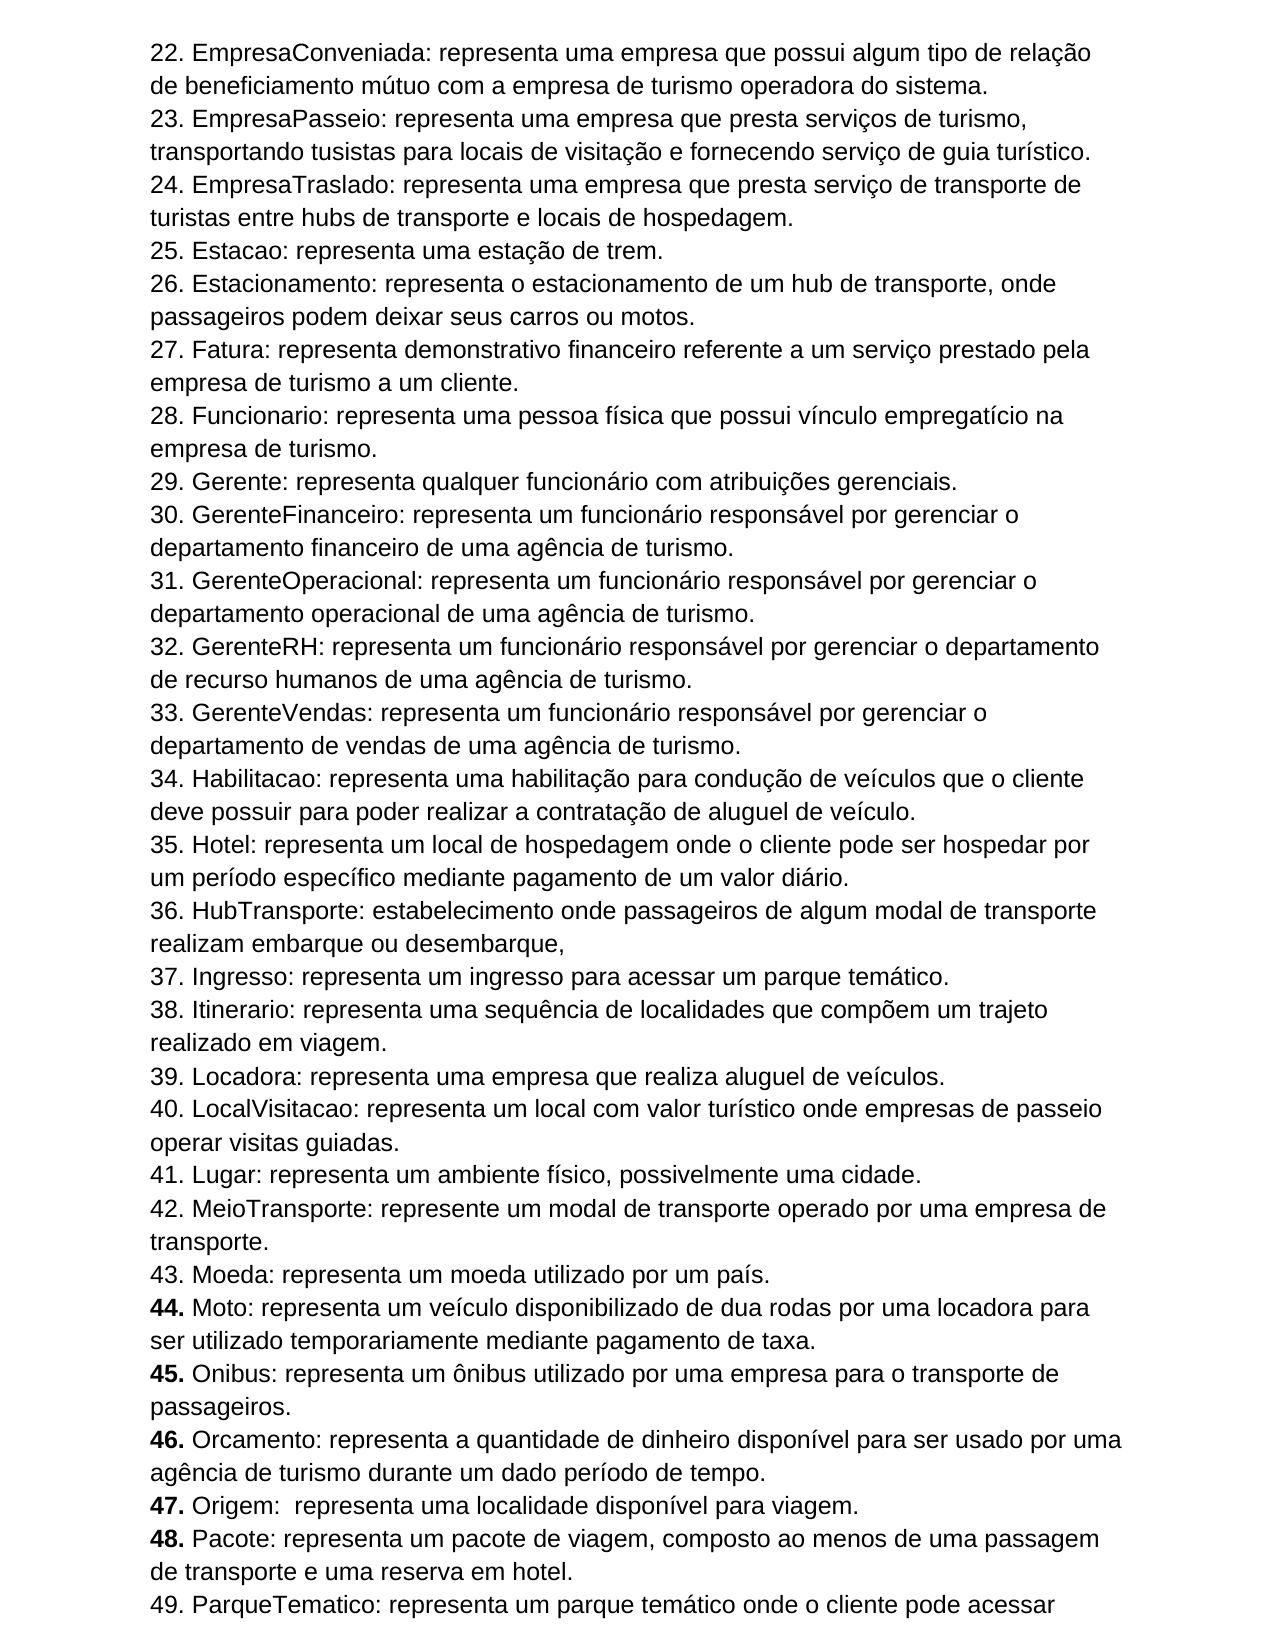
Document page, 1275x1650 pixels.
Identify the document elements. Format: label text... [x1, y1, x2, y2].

list Gerente: representa qualquer funcionário com atribuições gerenciais. [150, 467, 1125, 496]
list GerenteRH: representa um funcionário responsável por gerenciar o departamento de recurso humanos de uma agência de turismo. [150, 632, 1125, 694]
list Itinerario: representa uma sequência de localidades que compõem um trajeto realizado em viagem. [150, 995, 1125, 1057]
list EmpresaConveniada: representa uma empresa que possui algum tipo de relação de beneficiamento mútuo com a empresa de turismo operadora do sistema. [150, 38, 1125, 99]
list GerenteVendas: representa um funcionário responsável por gerenciar o departamento de vendas de uma agência de turismo. [150, 698, 1125, 760]
list Funcionario: representa uma pessoa física que possui vínculo empregatício na empresa de turismo. [150, 401, 1125, 463]
list GerenteFinanceiro: representa um funcionário responsável por gerenciar o departamento financeiro de uma agência de turismo. [150, 500, 1125, 562]
list Pacote: representa um pacote de viagem, composto ao menos de uma passagem de transporte e uma reserva em hotel. [150, 1524, 1125, 1586]
list ParqueTematico: representa um parque temático onde o cliente pode acessar [150, 1590, 1125, 1618]
list MeioTransporte: represente um modal de transporte operado por uma empresa de transporte. [150, 1193, 1125, 1255]
list Onibus: representa um ônibus utilizado por uma empresa para o transporte de passageiros. [150, 1359, 1125, 1420]
list Habilitacao: representa uma habilitação para condução de veículos que o cliente deve possuir para poder realizar a contratação de aluguel de veículo. [150, 764, 1125, 826]
list LocalVisitacao: representa um local com valor turístico onde empresas de passeio operar visitas guiadas. [150, 1094, 1125, 1156]
list Estacao: representa uma estação de trem. [150, 236, 1125, 265]
list Moeda: representa um moeda utilizado por um país. [150, 1259, 1125, 1288]
list Hotel: representa um local de hospedagem onde o cliente pode ser hospedar por um período específico mediante pagamento de um valor diário. [150, 830, 1125, 892]
list EmpresaPasseio: representa uma empresa que presta serviços de turismo, transportando tusistas para locais de visitação e fornecendo serviço de guia turístico. [150, 104, 1125, 166]
list EmpresaTraslado: representa uma empresa que presta serviço de transporte de turistas entre hubs de transporte e locais de hospedagem. [150, 170, 1125, 232]
list Estacionamento: representa o estacionamento de um hub de transporte, onde passageiros podem deixar seus carros ou motos. [150, 269, 1125, 331]
list HubTransporte: estabelecimento onde passageiros de algum modal de transporte realizam embarque ou desembarque, [150, 896, 1125, 958]
list Moto: representa um veículo disponibilizado de dua rodas por uma locadora para ser utilizado temporariamente mediante pagamento de taxa. [150, 1293, 1125, 1354]
list Locadora: representa uma empresa que realiza aluguel de veículos. [150, 1061, 1125, 1090]
list GerenteOperacional: representa um funcionário responsável por gerenciar o departamento operacional de uma agência de turismo. [150, 566, 1125, 628]
list Orcamento: representa a quantidade de dinheiro disponível para ser usado por uma agência de turismo durante um dado período de tempo. [150, 1425, 1125, 1486]
list Lugar: representa um ambiente físico, possivelmente uma cidade. [150, 1161, 1125, 1189]
list Origem: representa uma localidade disponível para viagem. [150, 1491, 1125, 1519]
list Ingresso: representa um ingresso para acessar um parque temático. [150, 962, 1125, 991]
list Fatura: representa demonstrativo financeiro referente a um serviço prestado pela empresa de turismo a um cliente. [150, 335, 1125, 397]
